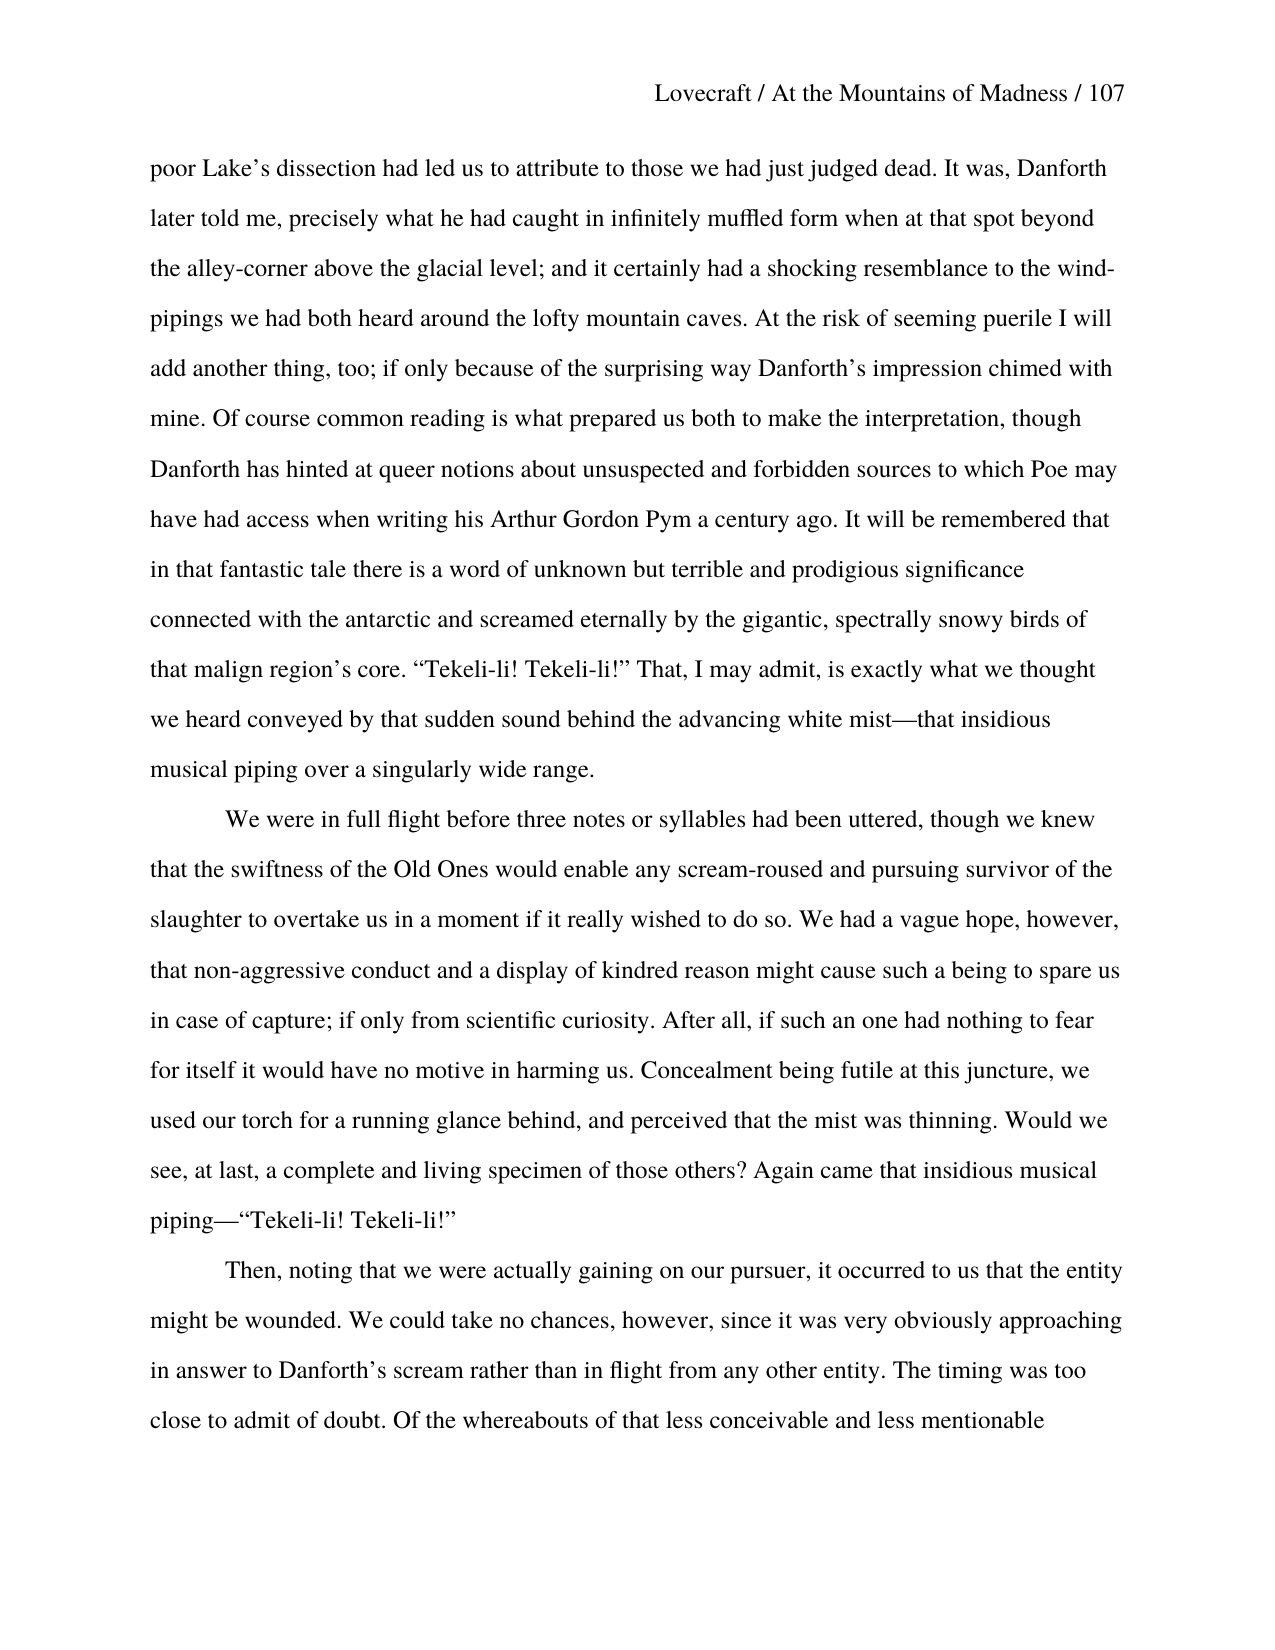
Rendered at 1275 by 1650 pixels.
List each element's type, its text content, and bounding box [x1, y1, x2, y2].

text We were in full flight before three notes or syllables had been uttered, though we knew that the swiftness of the Old Ones would enable any scream-roused and pursuing survivor of the slaughter to overtake us in a moment if it really wished to do so. We had a vague hope, however, that non-aggressive conduct and a display of kindred reason might cause such a being to spare us in case of capture; if only from scientific curiosity. After all, if such an one had nothing to fear for itself it would have no motive in harming us. Concealment being futile at this juncture, we used our torch for a running glance behind, and perceived that the mist was thinning. Would we see, at last, a complete and living specimen of those others? Again came that insidious musical piping—“Tekeli-li! Tekeli-li!” [150, 801, 1125, 1236]
text poor Lake’s dissection had led us to attribute to those we had just judged dead. It was, Danforth later told me, precisely what he had caught in infinitely muffled form when at that spot beyond the alley-corner above the glacial level; and it certainly had a shocking resemblance to the wind-pipings we had both heard around the lofty mountain caves. At the risk of seeming puerile I will add another thing, too; if only because of the surprising way Danforth’s impression chimed with mine. Of course common reading is what prepared us both to make the interpretation, though Danforth has hinted at queer notions about unsuspected and forbidden sources to which Poe may have had access when writing his Arthur Gordon Pym a century ago. It will be remembered that in that fantastic tale there is a word of unknown but terrible and prodigious significance connected with the antarctic and screamed eternally by the gigantic, spectrally snowy birds of that malign region’s core. “Tekeli-li! Tekeli-li!” That, I may admit, is exactly what we thought we heard conveyed by that sudden sound behind the advancing white mist—that insidious musical piping over a singularly wide range. [150, 150, 1125, 785]
text Then, noting that we were actually gaining on our pursuer, it occurred to us that the entity might be wounded. We could take no chances, however, since it was very obviously approaching in answer to Danforth’s scream rather than in flight from any other entity. The timing was too close to admit of doubt. Of the whereabouts of that less conceivable and less mentionable [150, 1252, 1125, 1436]
